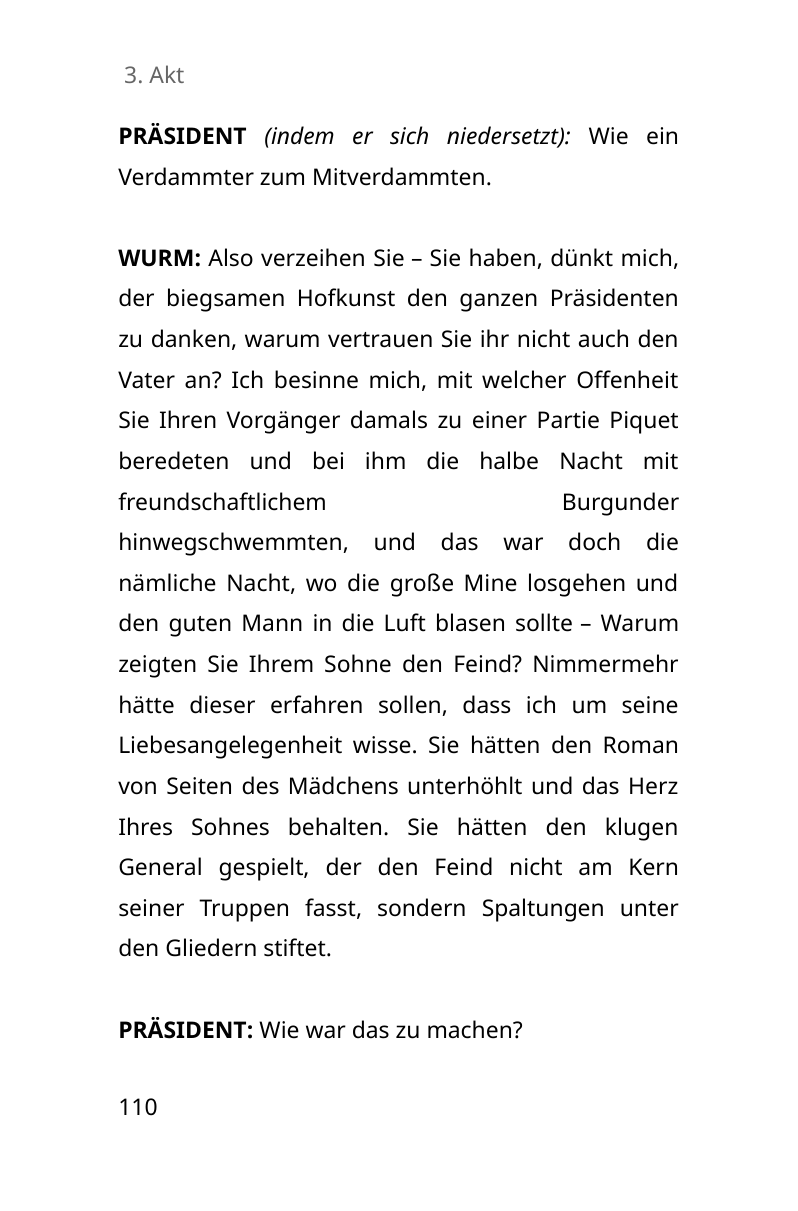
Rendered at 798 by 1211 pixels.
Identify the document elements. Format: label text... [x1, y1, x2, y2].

text PRÄSIDENT: Wie war das zu machen? [118, 985, 679, 1045]
text PRÄSIDENT (indem er sich niedersetzt): Wie ein Verdammter zum Mitverdammten. [118, 120, 679, 192]
text WURM: Also verzeihen Sie – Sie haben, dünkt mich, der biegsamen Hofkunst den ganzen Präsidenten zu danken, warum vertrauen Sie ihr nicht auch den Vater an? Ich besinne mich, mit welcher Offenheit Sie Ihren Vorgänger damals zu einer Partie Piquet beredeten und bei ihm die halbe Nacht mit freundschaftlichem Burgunder hinwegschwemmten, und das war doch die nämliche Nacht, wo die große Mine losgehen und den guten Mann in die Luft blasen sollte – Warum zeigten Sie Ihrem Sohne den Feind? Nimmermehr hätte dieser erfahren sollen, dass ich um seine Liebesangelegenheit wisse. Sie hätten den Roman von Seiten des Mädchens unterhöhlt und das Herz Ihres Sohnes behalten. Sie hätten den klugen General gespielt, der den Feind nicht am Kern seiner Truppen fasst, sondern Spaltungen unter den Gliedern stiftet. [118, 213, 679, 963]
